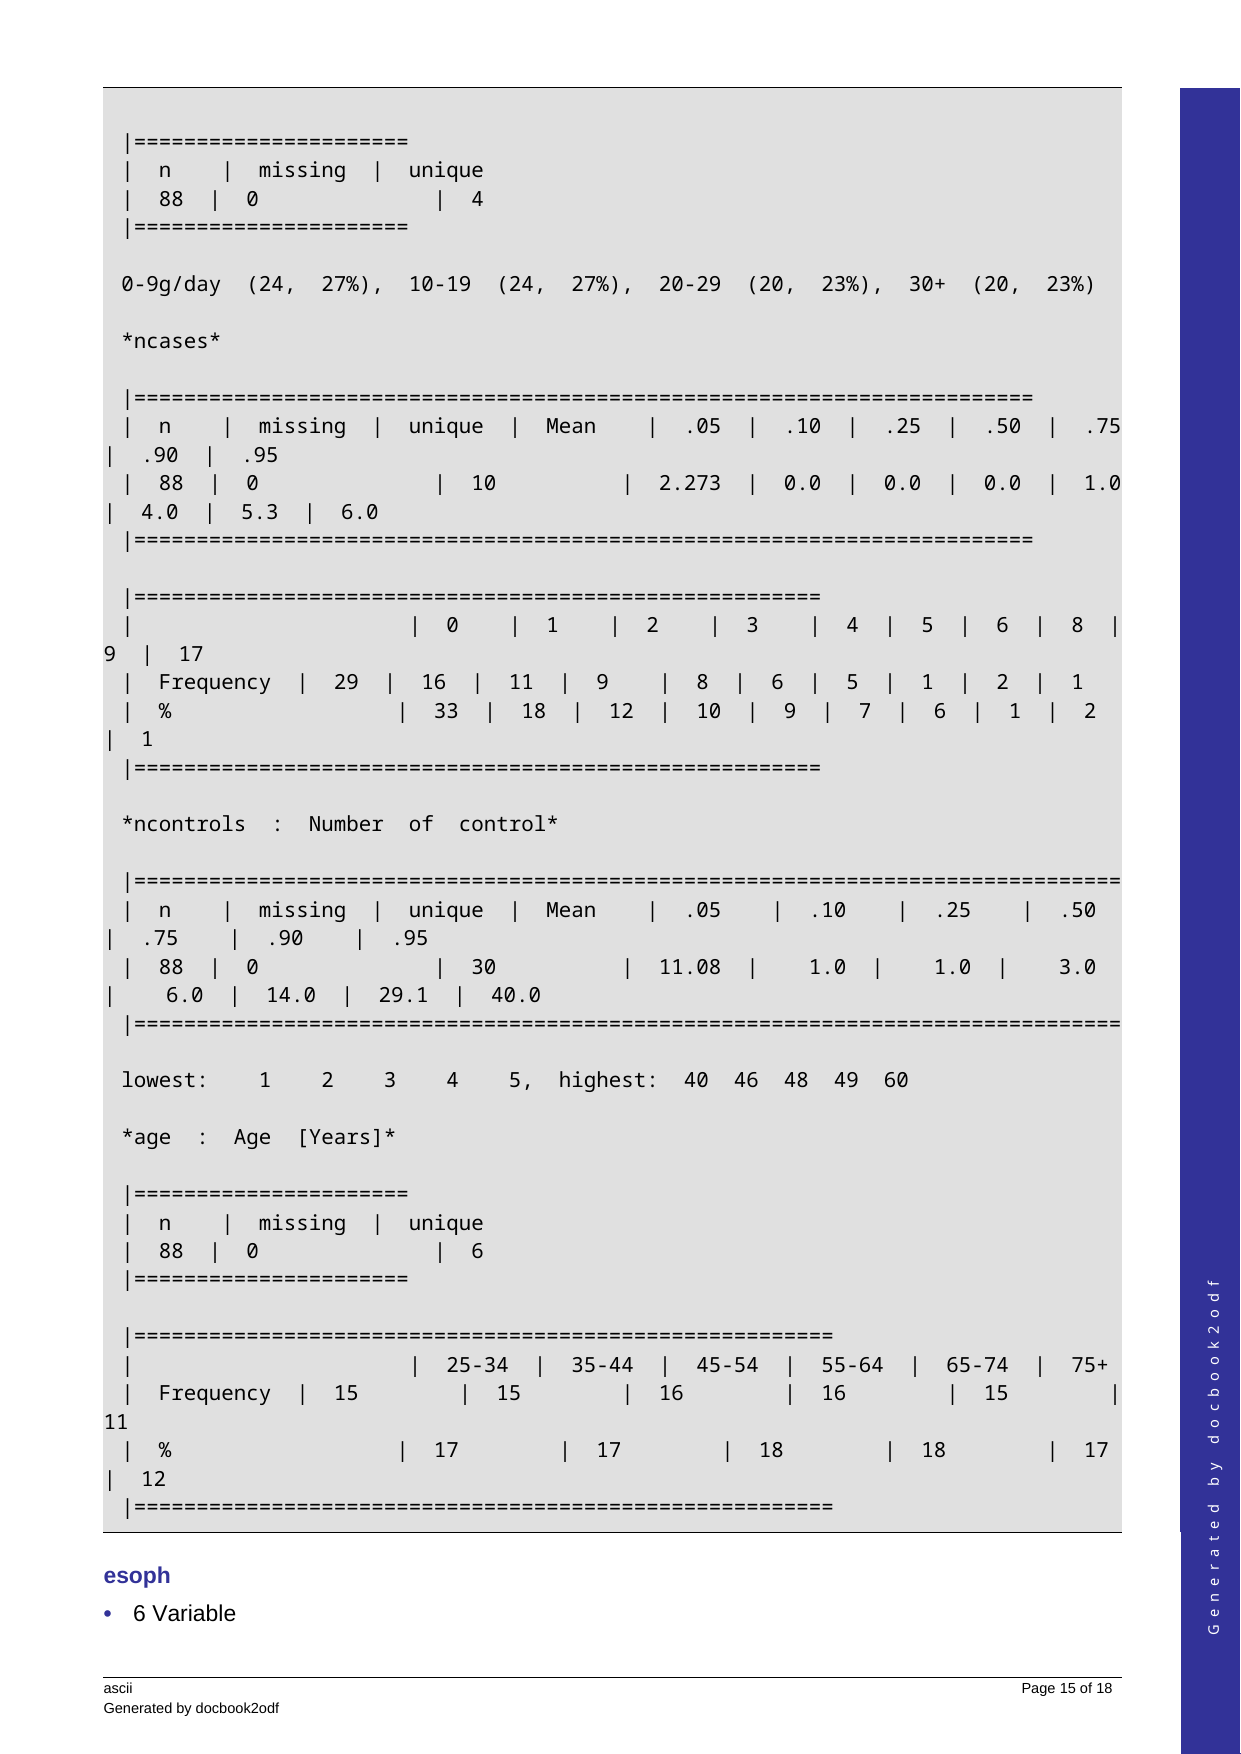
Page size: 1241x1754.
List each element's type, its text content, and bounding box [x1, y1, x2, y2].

text | 88 | 0 | 30 | 11.08 | 1.0 | 1.0 | 3.0 | 6.0 | 14.0 | 29.1 | 40.0 [103, 952, 1122, 1009]
text | n | missing | unique | Mean | .05 | .10 | .25 | .50 | .75 | .90 | .95 [103, 895, 1122, 952]
text *ncontrols : Number of control* [103, 809, 1122, 838]
text | 88 | 0 | 4 [103, 184, 1122, 212]
text |=============================================================================== [103, 1009, 1122, 1037]
text |======================================================================== [103, 383, 1122, 411]
text |======================================================== [103, 1480, 1122, 1532]
text |======================================================================== [103, 525, 1122, 554]
text |======================================================= [103, 753, 1122, 781]
text | n | missing | unique | Mean | .05 | .10 | .25 | .50 | .75 | .90 | .95 [103, 411, 1122, 468]
text | | 25-34 | 35-44 | 45-54 | 55-64 | 65-74 | 75+ [103, 1350, 1122, 1378]
text | Frequency | 29 | 16 | 11 | 9 | 8 | 6 | 5 | 1 | 2 | 1 [103, 667, 1122, 696]
list 6 Variable [103, 1600, 1122, 1626]
text |======================================================= [103, 582, 1122, 611]
text *ncases* [103, 326, 1122, 354]
text | | 0 | 1 | 2 | 3 | 4 | 5 | 6 | 8 | 9 | 17 [103, 611, 1122, 667]
text |====================== [103, 212, 1122, 241]
text |=============================================================================== [103, 866, 1122, 895]
text | 88 | 0 | 6 [103, 1236, 1122, 1264]
text | n | missing | unique [103, 156, 1122, 184]
text | Frequency | 15 | 15 | 16 | 16 | 15 | 11 [103, 1378, 1122, 1435]
text |====================== [103, 1179, 1122, 1208]
text |======================================================== [103, 1321, 1122, 1350]
subtitle esoph [103, 1562, 1122, 1588]
text |====================== [103, 127, 1122, 156]
text *age : Age [Years]* [103, 1122, 1122, 1151]
text | n | missing | unique [103, 1208, 1122, 1236]
text 0-9g/day (24, 27%), 10-19 (24, 27%), 20-29 (20, 23%), 30+ (20, 23%) [103, 269, 1122, 298]
text | % | 17 | 17 | 18 | 18 | 17 | 12 [103, 1435, 1122, 1480]
text |====================== [103, 1264, 1122, 1293]
text | 88 | 0 | 10 | 2.273 | 0.0 | 0.0 | 0.0 | 1.0 | 4.0 | 5.3 | 6.0 [103, 468, 1122, 525]
text lowest: 1 2 3 4 5, highest: 40 46 48 49 60 [103, 1066, 1122, 1094]
text | % | 33 | 18 | 12 | 10 | 9 | 7 | 6 | 1 | 2 | 1 [103, 696, 1122, 753]
